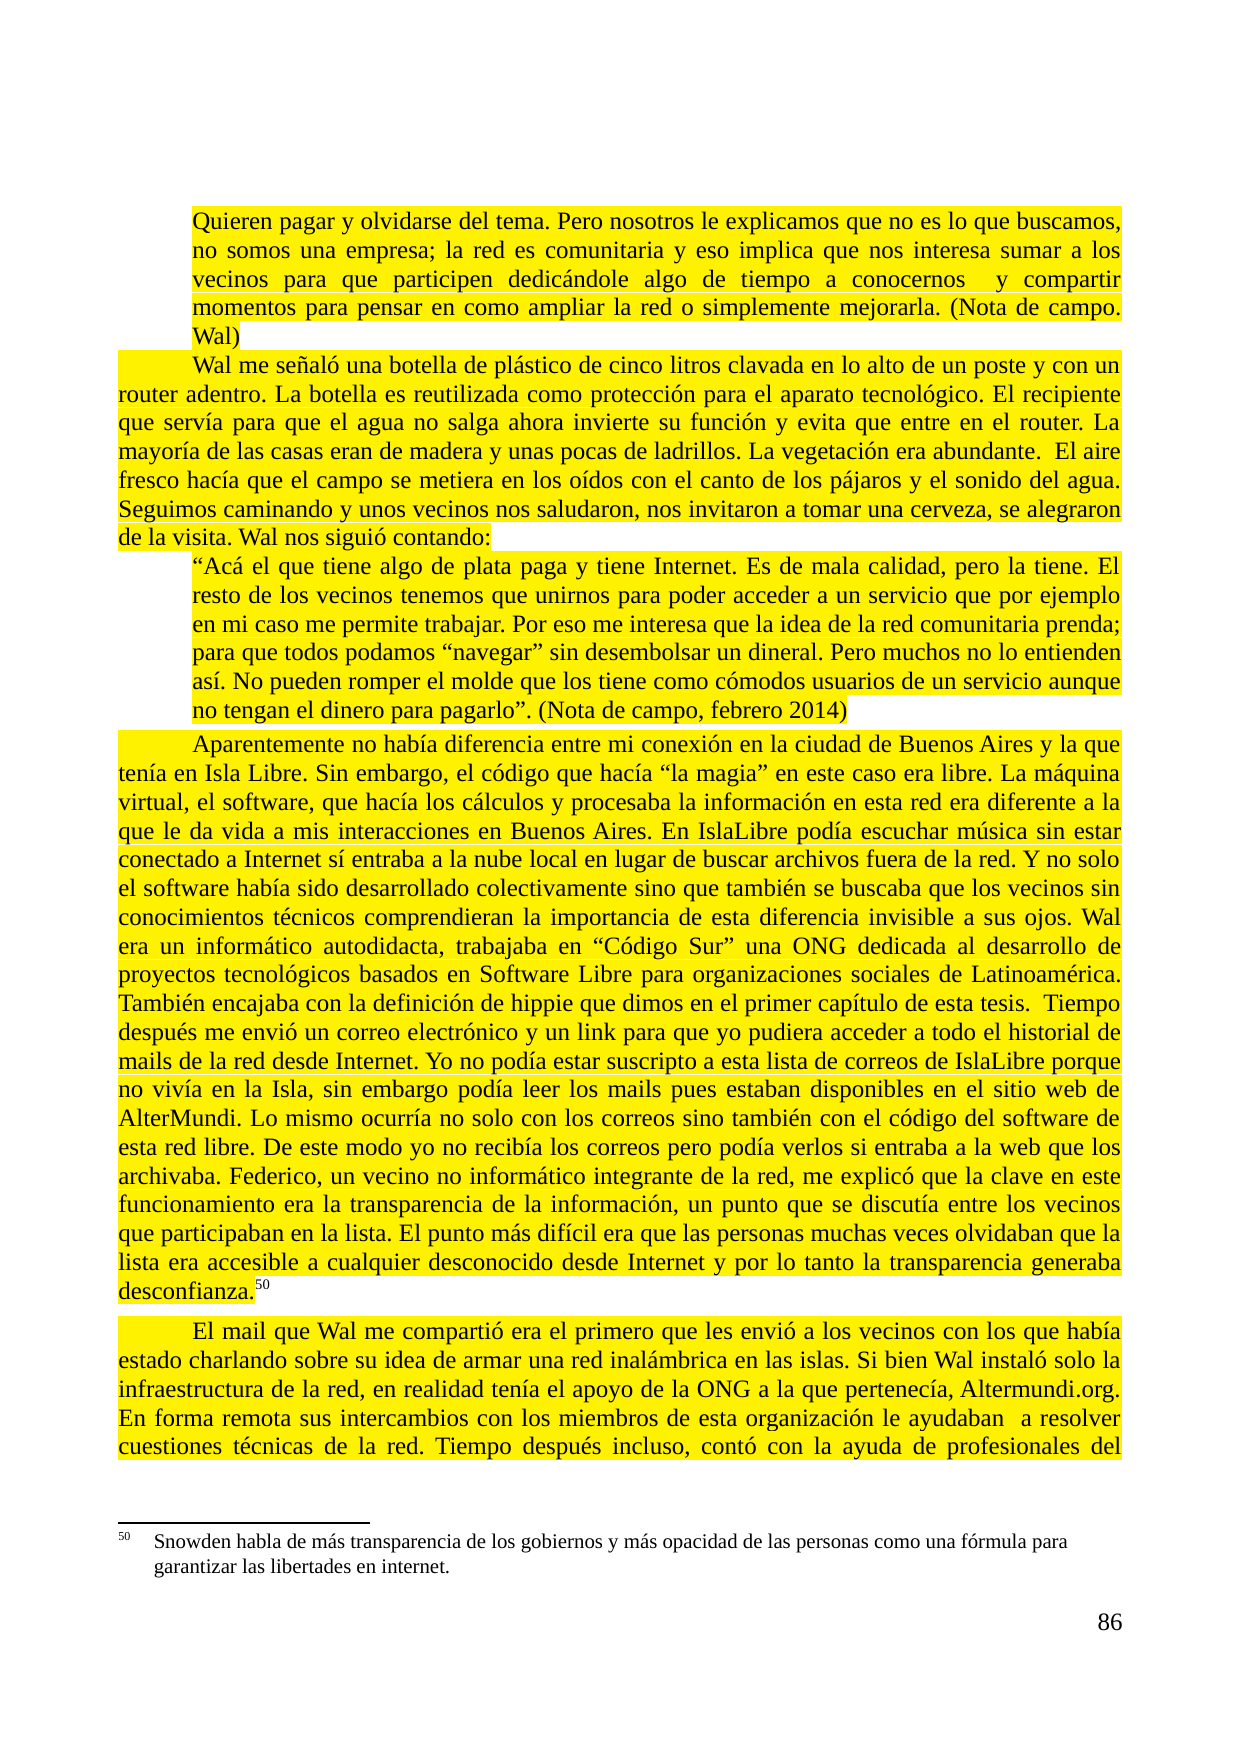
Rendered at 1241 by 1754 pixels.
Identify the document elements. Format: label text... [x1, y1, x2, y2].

text Quieren pagar y olvidarse del tema. Pero nosotros le explicamos que no es lo que buscamos, no somos una empresa; la red es comunitaria y eso implica que nos interesa sumar a los vecinos para que participen dedicándole algo de tiempo a conocernos y compartir momentos para pensar en como ampliar la red o simplemente mejorarla. (Nota de campo. Wal) [192, 206, 1122, 350]
text “Acá el que tiene algo de plata paga y tiene Internet. Es de mala calidad, pero la tiene. El resto de los vecinos tenemos que unirnos para poder acceder a un servicio que por ejemplo en mi caso me permite trabajar. Por eso me interesa que la idea de la red comunitaria prenda; para que todos podamos “navegar” sin desembolsar un dineral. Pero muchos no lo entienden así. No pueden romper el molde que los tiene como cómodos usuarios de un servicio aunque no tengan el dinero para pagarlo”. (Nota de campo, febrero 2014) [192, 551, 1122, 724]
text Snowden habla de más transparencia de los gobiernos y más opacidad de las personas como una fórmula para garantizar las libertades en internet. [118, 1529, 1122, 1578]
text Wal me señaló una botella de plástico de cinco litros clavada en lo alto de un poste y con un router adentro. La botella es reutilizada como protección para el aparato tecnológico. El recipiente que servía para que el agua no salga ahora invierte su función y evita que entre en el router. La mayoría de las casas eran de madera y unas pocas de ladrillos. La vegetación era abundante. El aire fresco hacía que el campo se metiera en los oídos con el canto de los pájaros y el sonido del agua. Seguimos caminando y unos vecinos nos saludaron, nos invitaron a tomar una cerveza, se alegraron de la visita. Wal nos siguió contando: [118, 350, 1122, 551]
text Aparentemente no había diferencia entre mi conexión en la ciudad de Buenos Aires y la que tenía en Isla Libre. Sin embargo, el código que hacía “la magia” en este caso era libre. La máquina virtual, el software, que hacía los cálculos y procesaba la información en esta red era diferente a la que le da vida a mis interacciones en Buenos Aires. En IslaLibre podía escuchar música sin estar conectado a Internet sí entraba a la nube local en lugar de buscar archivos fuera de la red. Y no solo el software había sido desarrollado colectivamente sino que también se buscaba que los vecinos sin conocimientos técnicos comprendieran la importancia de esta diferencia invisible a sus ojos. Wal era un informático autodidacta, trabajaba en “Código Sur” una ONG dedicada al desarrollo de proyectos tecnológicos basados en Software Libre para organizaciones sociales de Latinoamérica. También encajaba con la definición de hippie que dimos en el primer capítulo de esta tesis. Tiempo después me envió un correo electrónico y un link para que yo pudiera acceder a todo el historial de mails de la red desde Internet. Yo no podía estar suscripto a esta lista de correos de IslaLibre porque no vivía en la Isla, sin embargo podía leer los mails pues estaban disponibles en el sitio web de AlterMundi. Lo mismo ocurría no solo con los correos sino también con el código del software de esta red libre. De este modo yo no recibía los correos pero podía verlos si entraba a la web que los archivaba. Federico, un vecino no informático integrante de la red, me explicó que la clave en este funcionamiento era la transparencia de la información, un punto que se discutía entre los vecinos que participaban en la lista. El punto más difícil era que las personas muchas veces olvidaban que la lista era accesible a cualquier desconocido desde Internet y por lo tanto la transparencia generaba desconfianza. [118, 729, 1122, 1304]
text El mail que Wal me compartió era el primero que les envió a los vecinos con los que había estado charlando sobre su idea de armar una red inalámbrica en las islas. Si bien Wal instaló solo la infraestructura de la red, en realidad tenía el apoyo de la ONG a la que pertenecía, Altermundi.org. En forma remota sus intercambios con los miembros de esta organización le ayudaban a resolver cuestiones técnicas de la red. Tiempo después incluso, contó con la ayuda de profesionales del [118, 1316, 1122, 1460]
